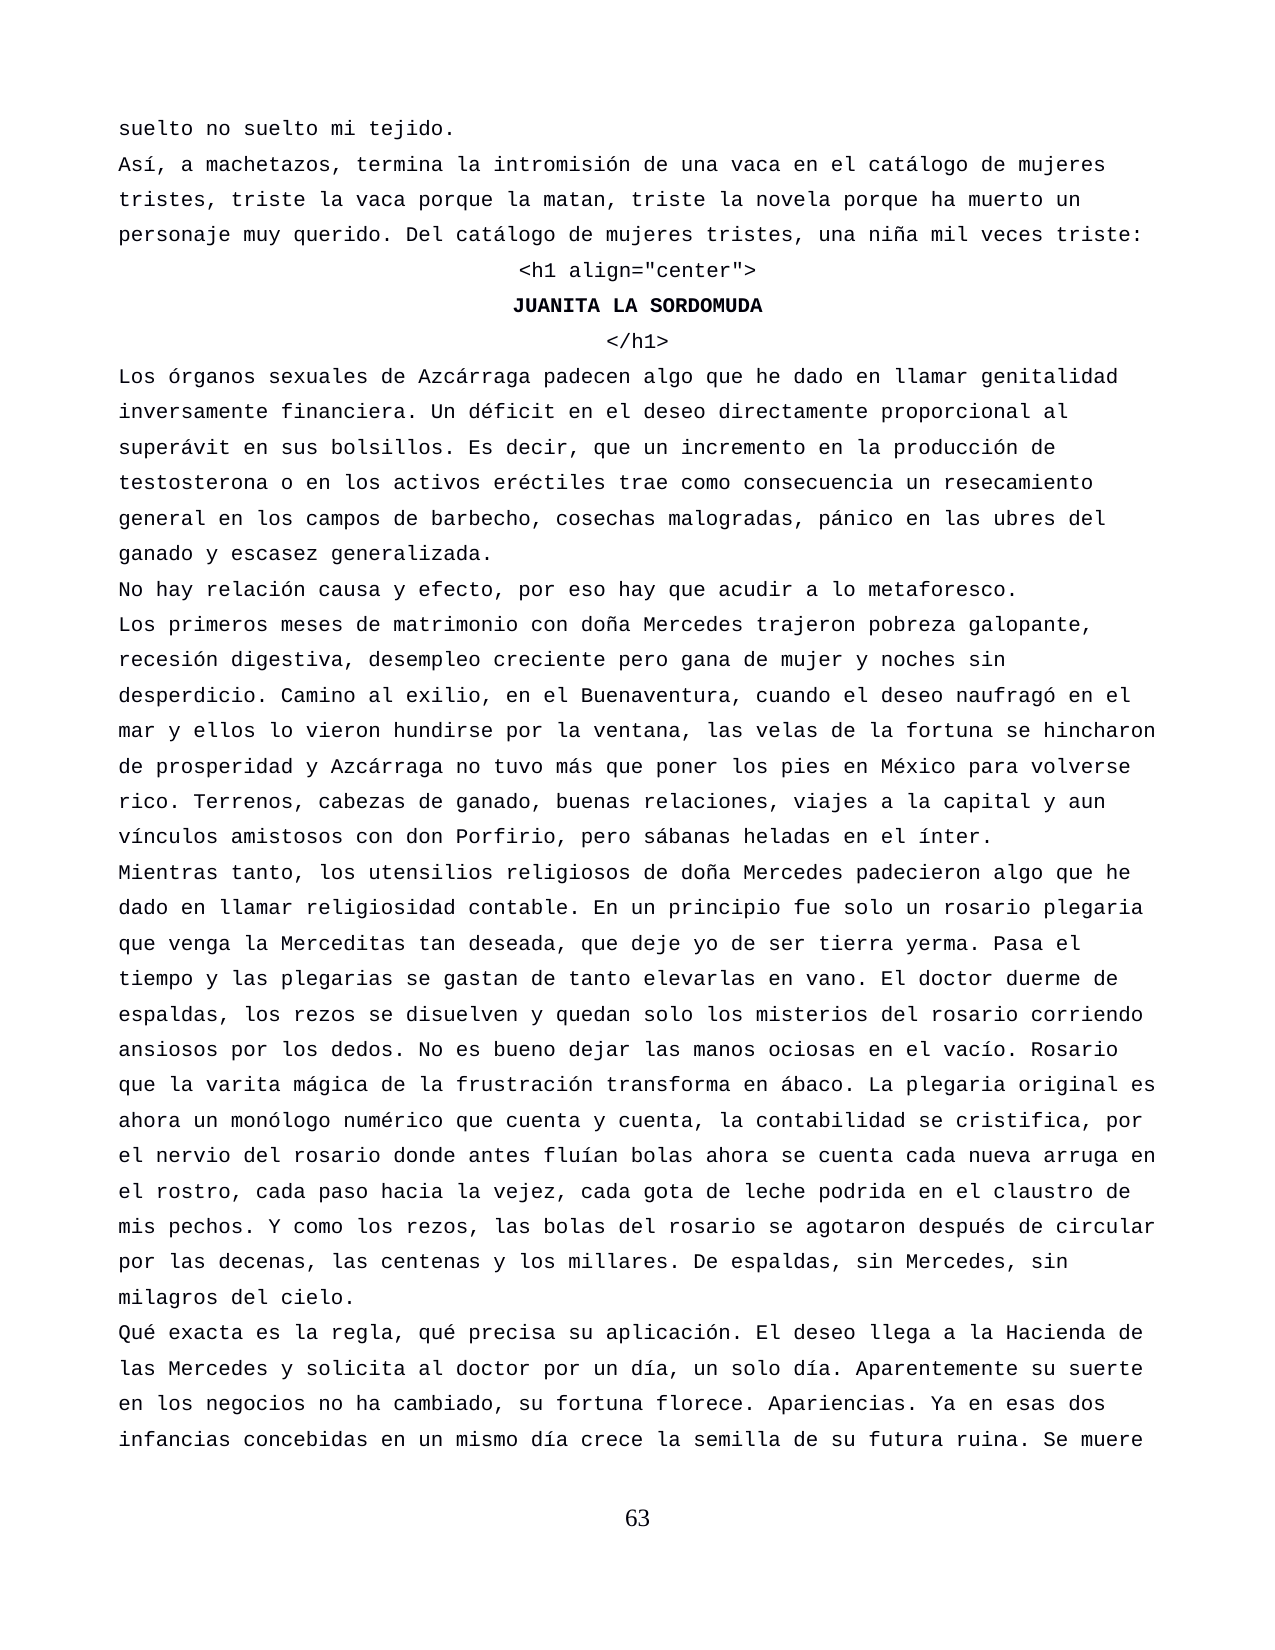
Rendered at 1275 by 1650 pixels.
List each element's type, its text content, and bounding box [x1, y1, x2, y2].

text <h1 align="center"> [118, 260, 1157, 283]
text </h1> [118, 331, 1157, 354]
text Qué exacta es la regla, qué precisa su aplicación. El deseo llega a la Hacienda de las Mercedes y solicita al doctor por un día, un solo día. Aparentemente su suerte en los negocios no ha cambiado, su fortuna florece. Apariencias. Ya en esas dos infancias concebidas en un mismo día crece la semilla de su futura ruina. Se muere [118, 1322, 1157, 1452]
text Los primeros meses de matrimonio con doña Mercedes trajeron pobreza galopante, recesión digestiva, desempleo creciente pero gana de mujer y noches sin desperdicio. Camino al exilio, en el Buenaventura, cuando el deseo naufragó en el mar y ellos lo vieron hundirse por la ventana, las velas de la fortuna se hincharon de prosperidad y Azcárraga no tuvo más que poner los pies en México para volverse rico. Terrenos, cabezas de ganado, buenas relaciones, viajes a la capital y aun vínculos amistosos con don Porfirio, pero sábanas heladas en el ínter. [118, 614, 1157, 850]
text Así, a machetazos, termina la intromisión de una vaca en el catálogo de mujeres tristes, triste la vaca porque la matan, triste la novela porque ha muerto un personaje muy querido. Del catálogo de mujeres tristes, una niña mil veces triste: [118, 153, 1157, 248]
text No hay relación causa y efecto, por eso hay que acudir a lo metaforesco. [118, 578, 1157, 602]
text Mientras tanto, los utensilios religiosos de doña Mercedes padecieron algo que he dado en llamar religiosidad contable. En un principio fue solo un rosario plegaria que venga la Merceditas tan deseada, que deje yo de ser tierra yerma. Pasa el tiempo y las plegarias se gastan de tanto elevarlas en vano. El doctor duerme de espaldas, los rezos se disuelven y quedan solo los misterios del rosario corriendo ansiosos por los dedos. No es bueno dejar las manos ociosas en el vacío. Rosario que la varita mágica de la frustración transforma en ábaco. La plegaria original es ahora un monólogo numérico que cuenta y cuenta, la contabilidad se cristifica, por el nervio del rosario donde antes fluían bolas ahora se cuenta cada nueva arruga en el rostro, cada paso hacia la vejez, cada gota de leche podrida en el claustro de mis pechos. Y como los rezos, las bolas del rosario se agotaron después de circular por las decenas, las centenas y los millares. De espaldas, sin Mercedes, sin milagros del cielo. [118, 862, 1157, 1311]
text suelto no suelto mi tejido. [118, 118, 1157, 142]
text Los órganos sexuales de Azcárraga padecen algo que he dado en llamar genitalidad inversamente financiera. Un déficit en el deseo directamente proporcional al superávit en sus bolsillos. Es decir, que un incremento en la producción de testosterona o en los activos eréctiles trae como consecuencia un resecamiento general en los campos de barbecho, cosechas malogradas, pánico en las ubres del ganado y escasez generalizada. [118, 366, 1157, 567]
text JUANITA LA SORDOMUDA [118, 295, 1157, 319]
